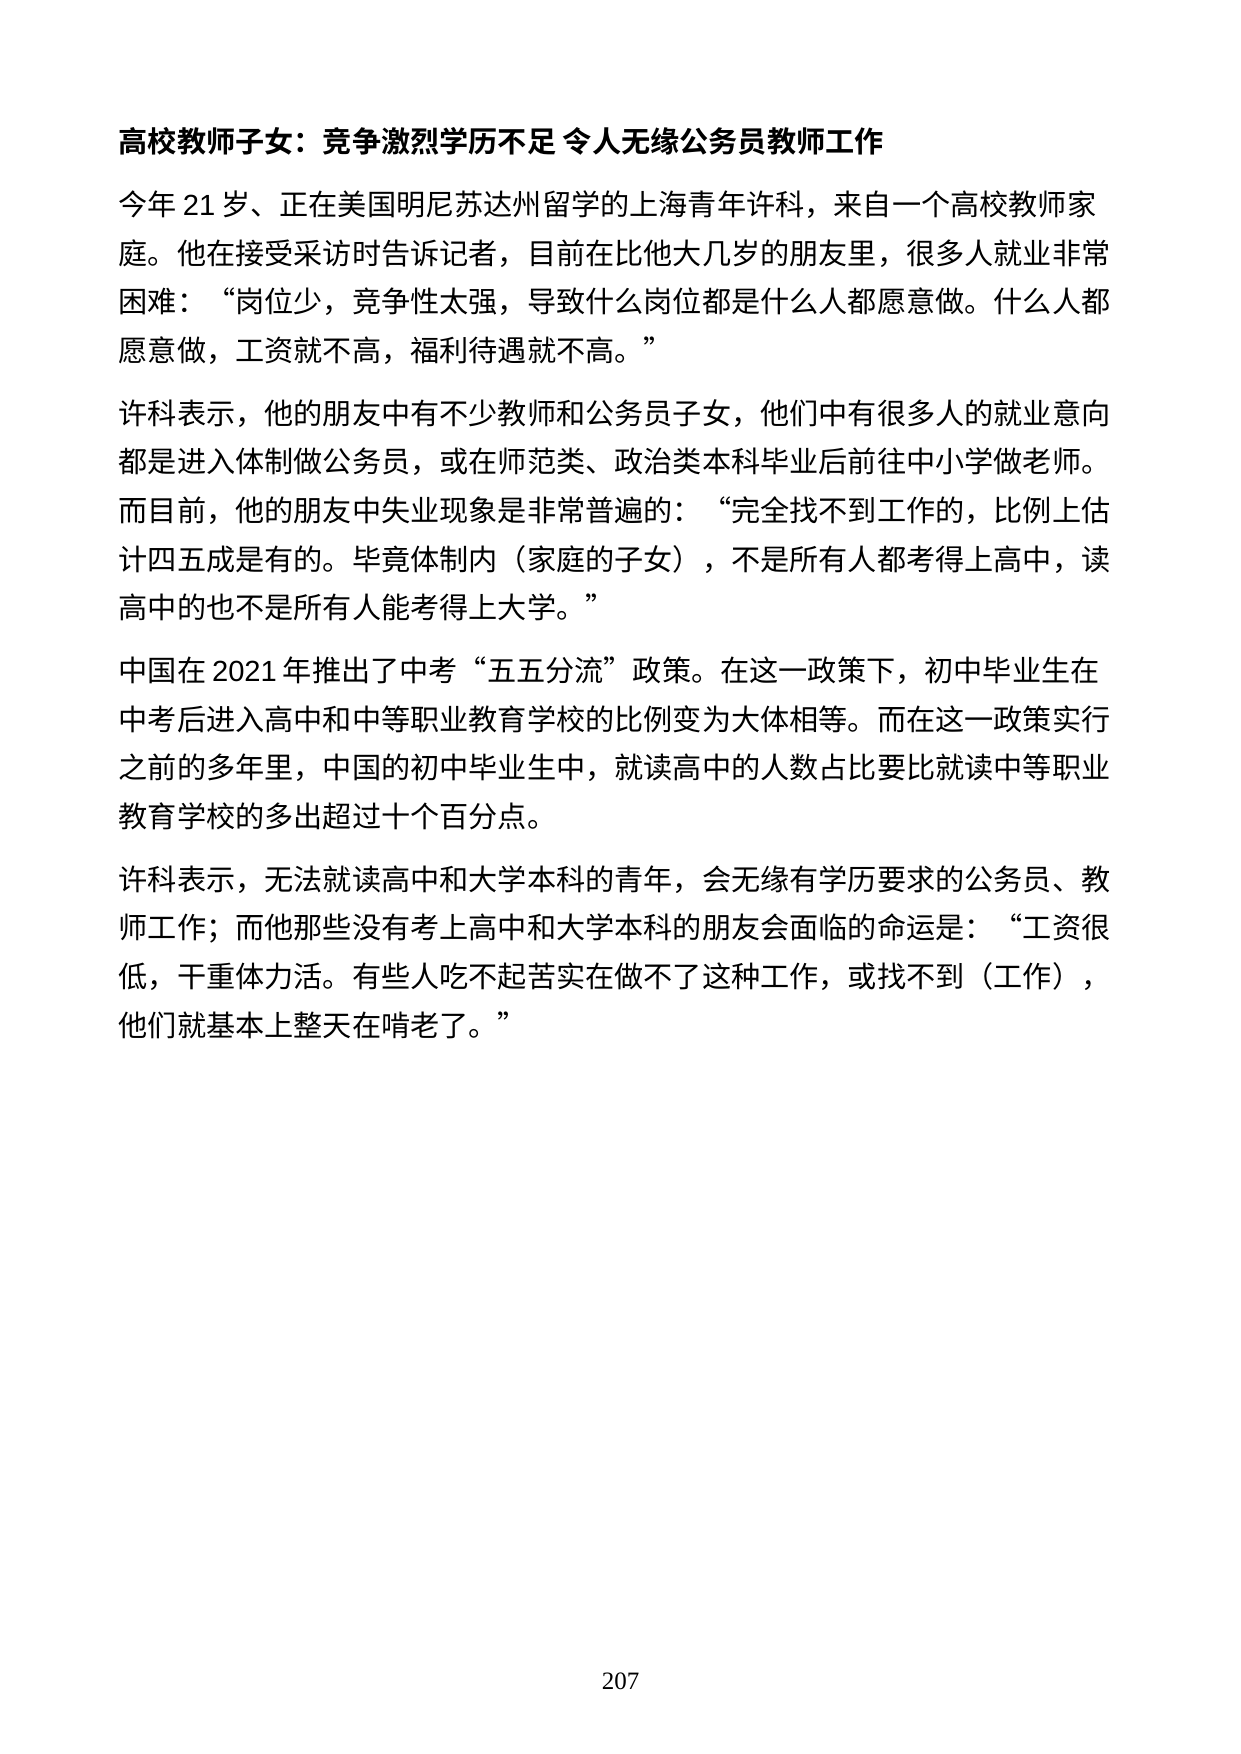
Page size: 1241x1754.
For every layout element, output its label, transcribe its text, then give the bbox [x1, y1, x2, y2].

text 今年21岁、正在美国明尼苏达州留学的上海青年许科，来自一个高校教师家庭。他在接受采访时告诉记者，目前在比他大几岁的朋友里，很多人就业非常困难：“岗位少，竞争性太强，导致什么岗位都是什么人都愿意做。什么人都愿意做，工资就不高，福利待遇就不高。” [118, 182, 1122, 369]
text 中国在2021年推出了中考“五五分流”政策。在这一政策下，初中毕业生在中考后进入高中和中等职业教育学校的比例变为大体相等。而在这一政策实行之前的多年里，中国的初中毕业生中，就读高中的人数占比要比就读中等职业教育学校的多出超过十个百分点。 [118, 648, 1122, 836]
text 许科表示，无法就读高中和大学本科的青年，会无缘有学历要求的公务员、教师工作；而他那些没有考上高中和大学本科的朋友会面临的命运是：“工资很低，干重体力活。有些人吃不起苦实在做不了这种工作，或找不到（工作），他们就基本上整天在啃老了。” [118, 856, 1122, 1044]
text 高校教师子女：竞争激烈学历不足 令人无缘公务员教师工作 [118, 118, 1122, 161]
text 许科表示，他的朋友中有不少教师和公务员子女，他们中有很多人的就业意向都是进入体制做公务员，或在师范类、政治类本科毕业后前往中小学做老师。而目前，他的朋友中失业现象是非常普遍的：“完全找不到工作的，比例上估计四五成是有的。毕竟体制内（家庭的子女），不是所有人都考得上高中，读高中的也不是所有人能考得上大学。” [118, 390, 1122, 627]
